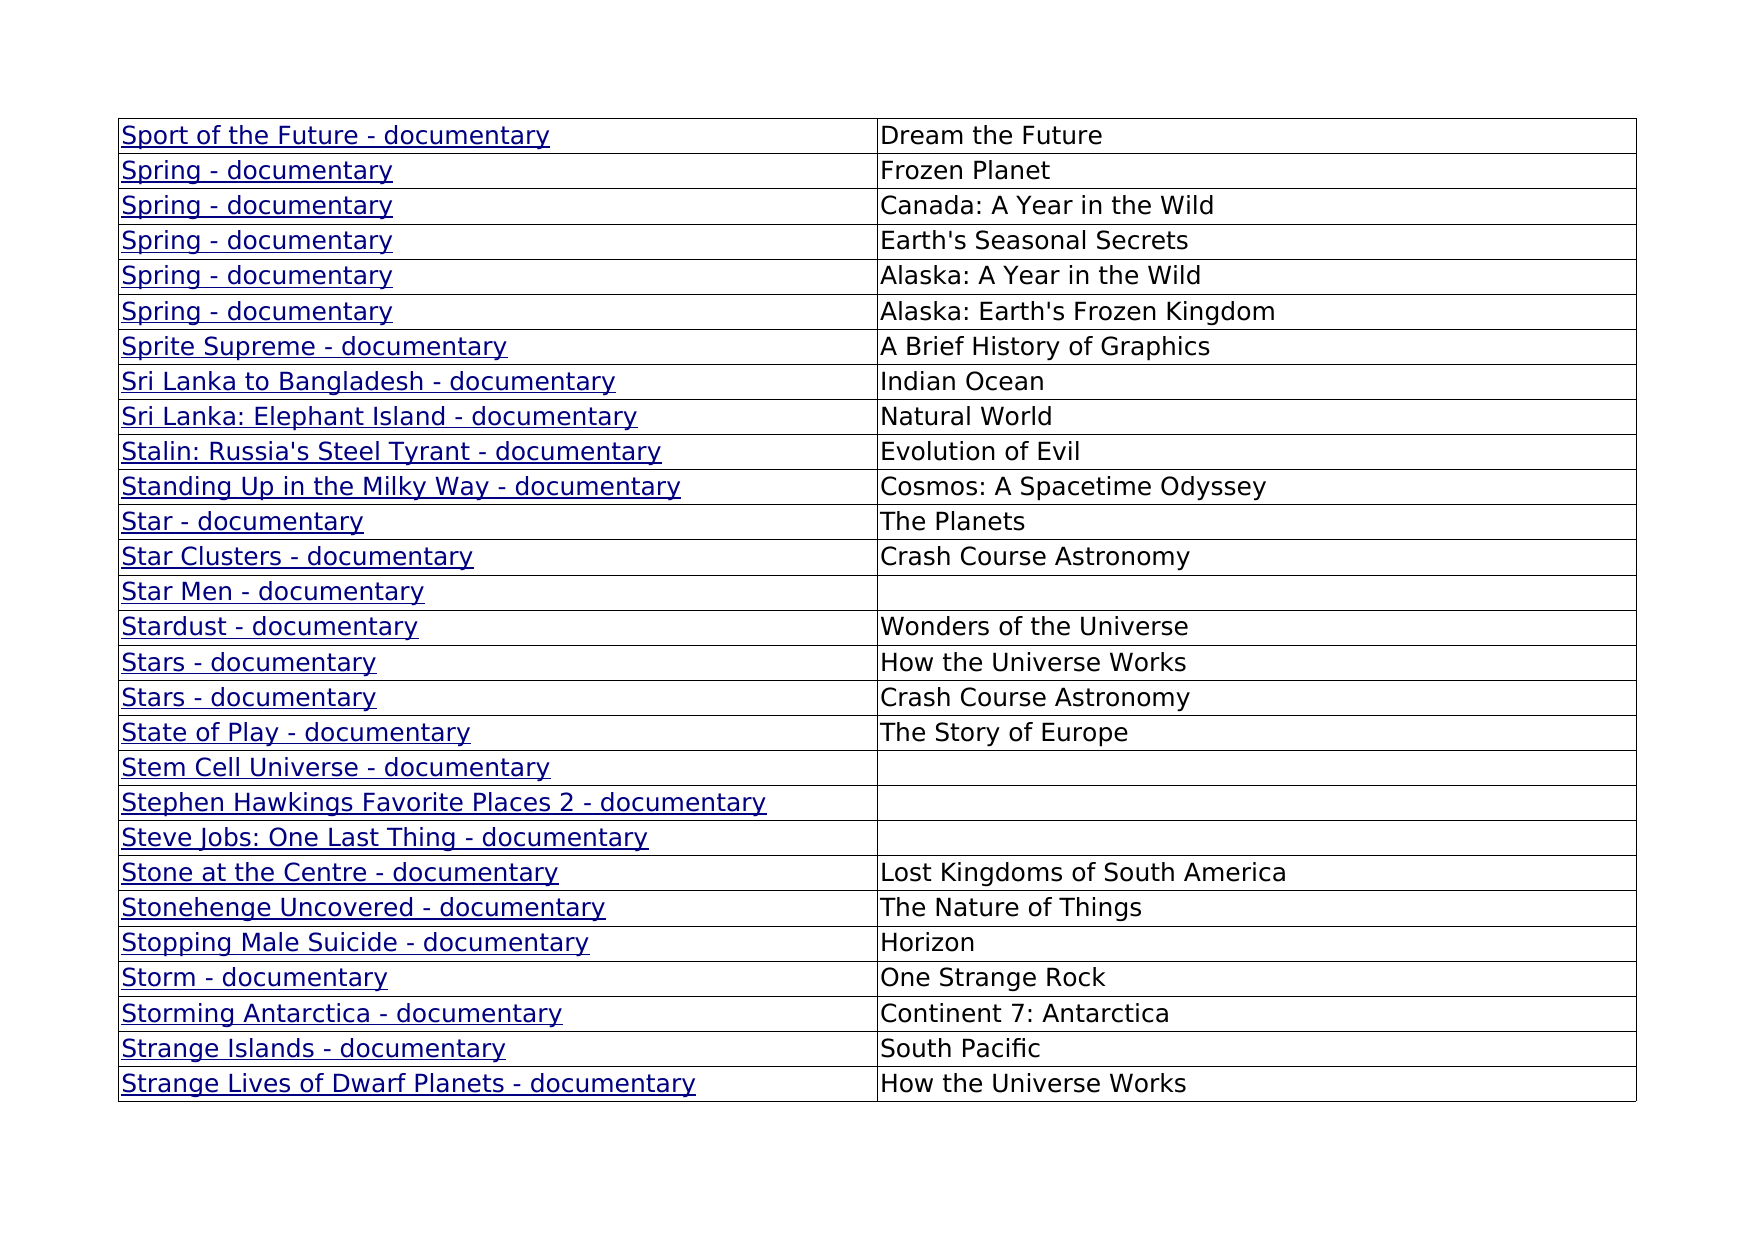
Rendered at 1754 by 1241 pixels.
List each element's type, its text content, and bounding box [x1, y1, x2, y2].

table_cell Star - documentary [119, 505, 877, 539]
table_cell Stars - documentary [119, 646, 877, 680]
table_cell Stone at the Centre - documentary [119, 856, 877, 890]
table_cell The Story of Europe [878, 716, 1636, 750]
table_cell Crash Course Astronomy [878, 540, 1636, 574]
table_cell Lost Kingdoms of South America [878, 856, 1636, 890]
table_cell Spring - documentary [119, 154, 877, 188]
table_cell South Pacific [878, 1032, 1636, 1066]
table_cell Horizon [878, 927, 1636, 961]
table_cell [878, 821, 1636, 855]
table_cell Dream the Future [878, 119, 1636, 153]
table_cell Sprite Supreme - documentary [119, 330, 877, 364]
table_cell Spring - documentary [119, 295, 877, 329]
table_cell Cosmos: A Spacetime Odyssey [878, 470, 1636, 504]
table_cell Spring - documentary [119, 189, 877, 223]
table_cell Stonehenge Uncovered - documentary [119, 891, 877, 926]
table_cell The Planets [878, 505, 1636, 539]
table_cell Storming Antarctica - documentary [119, 997, 877, 1031]
table_cell Stephen Hawkings Favorite Places 2 - documentary [119, 786, 877, 820]
table_cell Stopping Male Suicide - documentary [119, 927, 877, 961]
table_cell Earth's Seasonal Secrets [878, 225, 1636, 258]
table_cell Alaska: A Year in the Wild [878, 260, 1636, 294]
table_cell Standing Up in the Milky Way - documentary [119, 470, 877, 504]
table_cell Spring - documentary [119, 225, 877, 258]
table_cell Storm - documentary [119, 962, 877, 996]
table_cell [878, 786, 1636, 820]
table_cell Alaska: Earth's Frozen Kingdom [878, 295, 1636, 329]
table_cell Crash Course Astronomy [878, 681, 1636, 715]
table_cell Sri Lanka: Elephant Island - documentary [119, 400, 877, 434]
table_cell [878, 751, 1636, 785]
table_cell Wonders of the Universe [878, 611, 1636, 645]
table_cell Star Men - documentary [119, 576, 877, 609]
table_cell Indian Ocean [878, 365, 1636, 399]
table_cell Natural World [878, 400, 1636, 434]
table_cell Sport of the Future - documentary [119, 119, 877, 153]
table_cell Stem Cell Universe - documentary [119, 751, 877, 785]
table_cell How the Universe Works [878, 646, 1636, 680]
table_cell A Brief History of Graphics [878, 330, 1636, 364]
table_cell Sri Lanka to Bangladesh - documentary [119, 365, 877, 399]
table_cell Stars - documentary [119, 681, 877, 715]
table_cell The Nature of Things [878, 891, 1636, 926]
table_cell How the Universe Works [878, 1067, 1636, 1101]
table_cell Stardust - documentary [119, 611, 877, 645]
table_cell Star Clusters - documentary [119, 540, 877, 574]
table_cell State of Play - documentary [119, 716, 877, 750]
table_cell Continent 7: Antarctica [878, 997, 1636, 1031]
table_cell One Strange Rock [878, 962, 1636, 996]
table_cell Canada: A Year in the Wild [878, 189, 1636, 223]
table_cell Steve Jobs: One Last Thing - documentary [119, 821, 877, 855]
table_cell Strange Islands - documentary [119, 1032, 877, 1066]
table_cell Frozen Planet [878, 154, 1636, 188]
table_cell Spring - documentary [119, 260, 877, 294]
table_cell Evolution of Evil [878, 435, 1636, 469]
table_cell Stalin: Russia's Steel Tyrant - documentary [119, 435, 877, 469]
table_cell [878, 576, 1636, 609]
table_cell Strange Lives of Dwarf Planets - documentary [119, 1067, 877, 1101]
